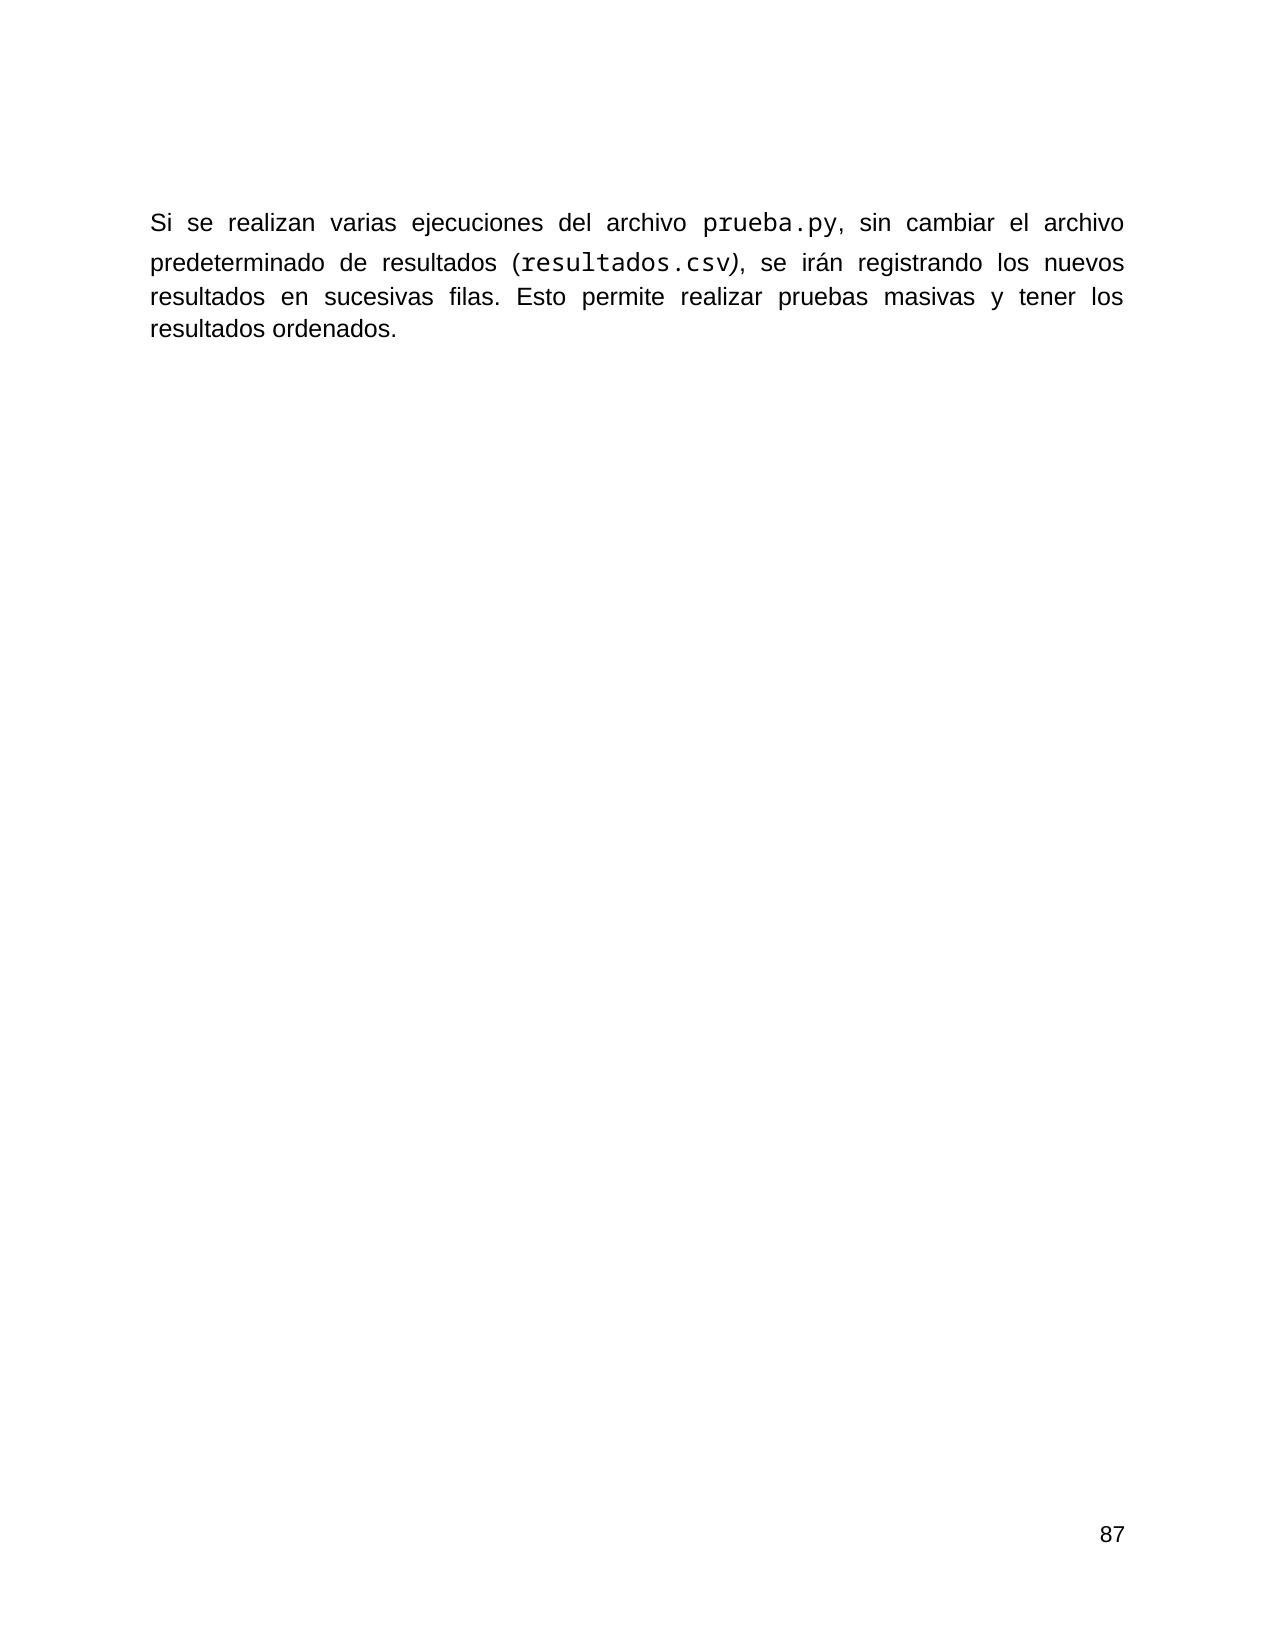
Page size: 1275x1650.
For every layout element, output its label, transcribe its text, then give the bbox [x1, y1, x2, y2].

list Si se realizan varias ejecuciones del archivo prueba.py, sin cambiar el archivo predeterminado de resultados (resultados.csv), se irán registrando los nuevos resultados en sucesivas filas. Esto permite realizar pruebas masivas y tener los resultados ordenados. [150, 205, 1125, 342]
